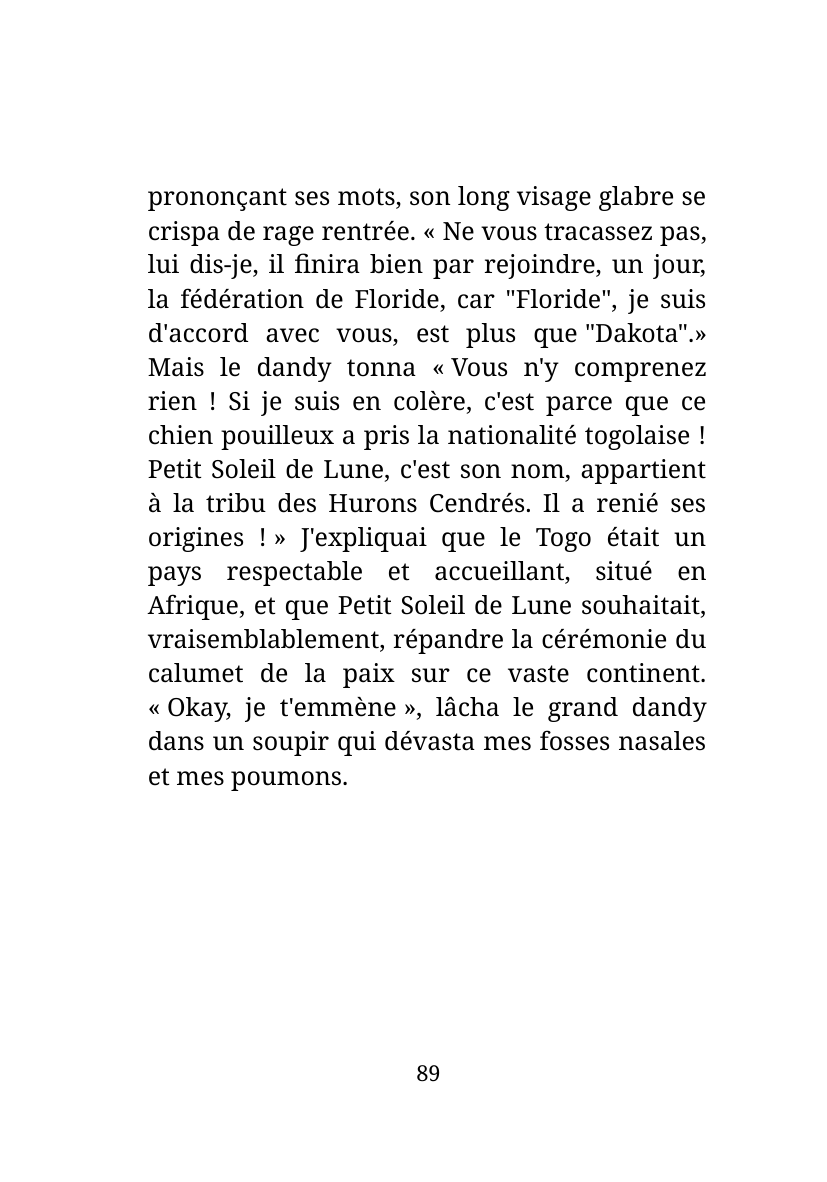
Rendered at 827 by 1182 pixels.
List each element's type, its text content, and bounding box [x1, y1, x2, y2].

text prononçant ses mots, son long visage glabre se crispa de rage rentrée. « Ne vous tracassez pas, lui dis-je, il finira bien par rejoindre, un jour, la fédération de Floride, car "Floride", je suis d'accord avec vous, est plus que "Dakota".» Mais le dandy tonna « Vous n'y comprenez rien ! Si je suis en colère, c'est parce que ce chien pouilleux a pris la nationalité togolaise ! Petit Soleil de Lune, c'est son nom, appartient à la tribu des Hurons Cendrés. Il a renié ses origines ! » J'expliquai que le Togo était un pays respectable et accueillant, situé en Afrique, et que Petit Soleil de Lune souhaitait, vraisemblablement, répandre la cérémonie du calumet de la paix sur ce vaste continent. « Okay, je t'emmène », lâcha le grand dandy dans un soupir qui dévasta mes fosses nasales et mes poumons. [148, 179, 707, 792]
